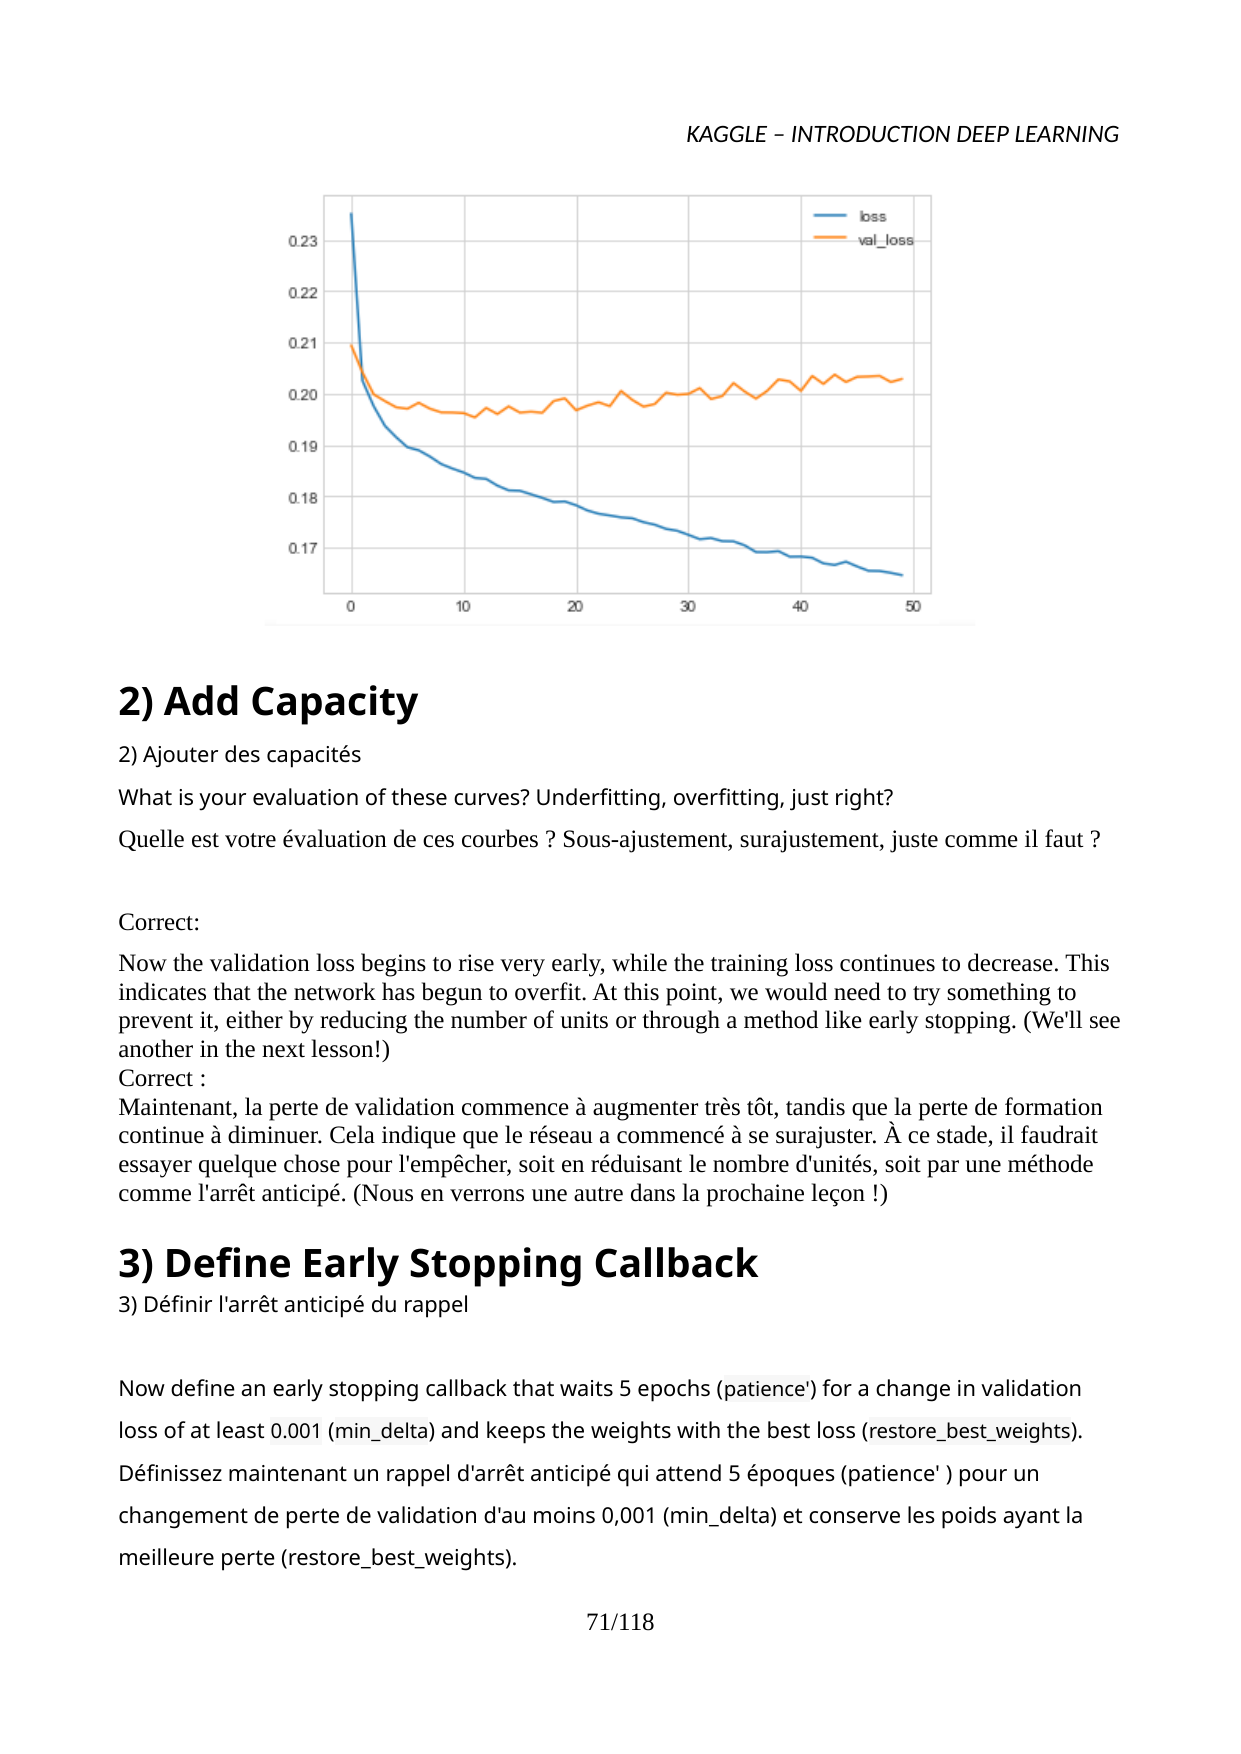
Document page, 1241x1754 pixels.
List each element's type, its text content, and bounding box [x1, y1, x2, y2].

text 2) Ajouter des capacités [118, 739, 1122, 769]
subtitle 3) Define Early Stopping Callback [118, 1235, 1106, 1288]
text Now define an early stopping callback that waits 5 epochs (patience') for a change in validation loss of at least 0.001 (min_delta) and keeps the weights with the best loss (restore_best_weights). [118, 1373, 1122, 1445]
text What is your evaluation of these curves? Underfitting, overfitting, just right? [118, 782, 1122, 812]
text Quelle est votre évaluation de ces courbes ? Sous-ajustement, surajustement, juste comme il faut ? [118, 824, 1122, 853]
text Définissez maintenant un rappel d'arrêt anticipé qui attend 5 époques (patience' ) pour un changement de perte de validation d'au moins 0,001 (min_delta) et conserve les poids ayant la meilleure perte (restore_best_weights). [118, 1458, 1122, 1572]
text Now the validation loss begins to rise very early, while the training loss continues to decrease. This indicates that the network has begun to overfit. At this point, we would need to try something to prevent it, either by reducing the number of units or through a method like early stopping. (We'll see another in the next lesson!) [118, 948, 1122, 1063]
text Correct : [118, 1063, 1122, 1092]
text Correct: [118, 907, 1122, 935]
subtitle 2) Add Capacity [118, 674, 1122, 727]
text Maintenant, la perte de validation commence à augmenter très tôt, tandis que la perte de formation continue à diminuer. Cela indique que le réseau a commencé à se surajuster. À ce stade, il faudrait essayer quelque chose pour l'empêcher, soit en réduisant le nombre d'unités, soit par une méthode comme l'arrêt anticipé. (Nous en verrons une autre dans la prochaine leçon !) [118, 1092, 1122, 1207]
text 3) Définir l'arrêt anticipé du rappel [118, 1288, 1122, 1318]
picture [264, 178, 976, 626]
